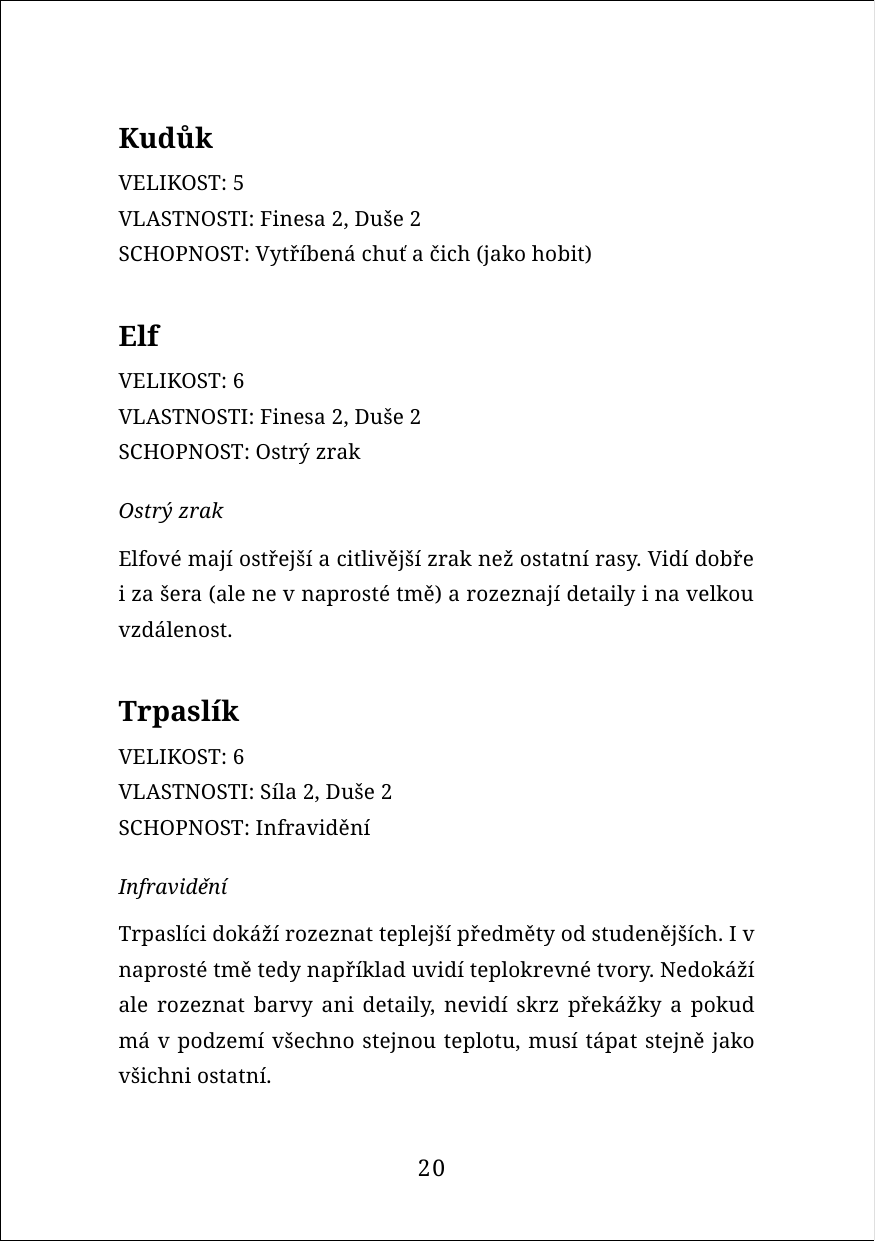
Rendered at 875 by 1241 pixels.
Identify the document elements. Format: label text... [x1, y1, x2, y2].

text VELIKOST: 6 VLASTNOSTI: Finesa 2, Duše 2 SCHOPNOST: Ostrý zrak [118, 366, 756, 466]
text Infravidění [118, 872, 756, 901]
text VELIKOST: 6 VLASTNOSTI: Síla 2, Duše 2 SCHOPNOST: Infravidění [118, 742, 756, 841]
text Ostrý zrak [118, 497, 756, 525]
text VELIKOST: 5 VLASTNOSTI: Finesa 2, Duše 2 SCHOPNOST: Vytříbená chuť a čich (jako hobit) [118, 168, 756, 268]
subtitle Trpaslík [118, 692, 756, 730]
subtitle Kudůk [118, 118, 756, 157]
subtitle Elf [118, 316, 756, 354]
text Trpaslíci dokáží rozeznat teplejší předměty od studenějších. I v naprosté tmě tedy například uvidí teplokrevné tvory. Nedokáží ale rozeznat barvy ani detaily, nevidí skrz překážky a pokud má v podzemí všechno stejnou teplotu, musí tápat stejně jako všichni ostatní. [118, 919, 756, 1090]
text Elfové mají ostřejší a citlivější zrak než ostatní rasy. Vidí dobře i za šera (ale ne v naprosté tmě) a rozeznají detaily i na velkou vzdálenost. [118, 544, 756, 643]
